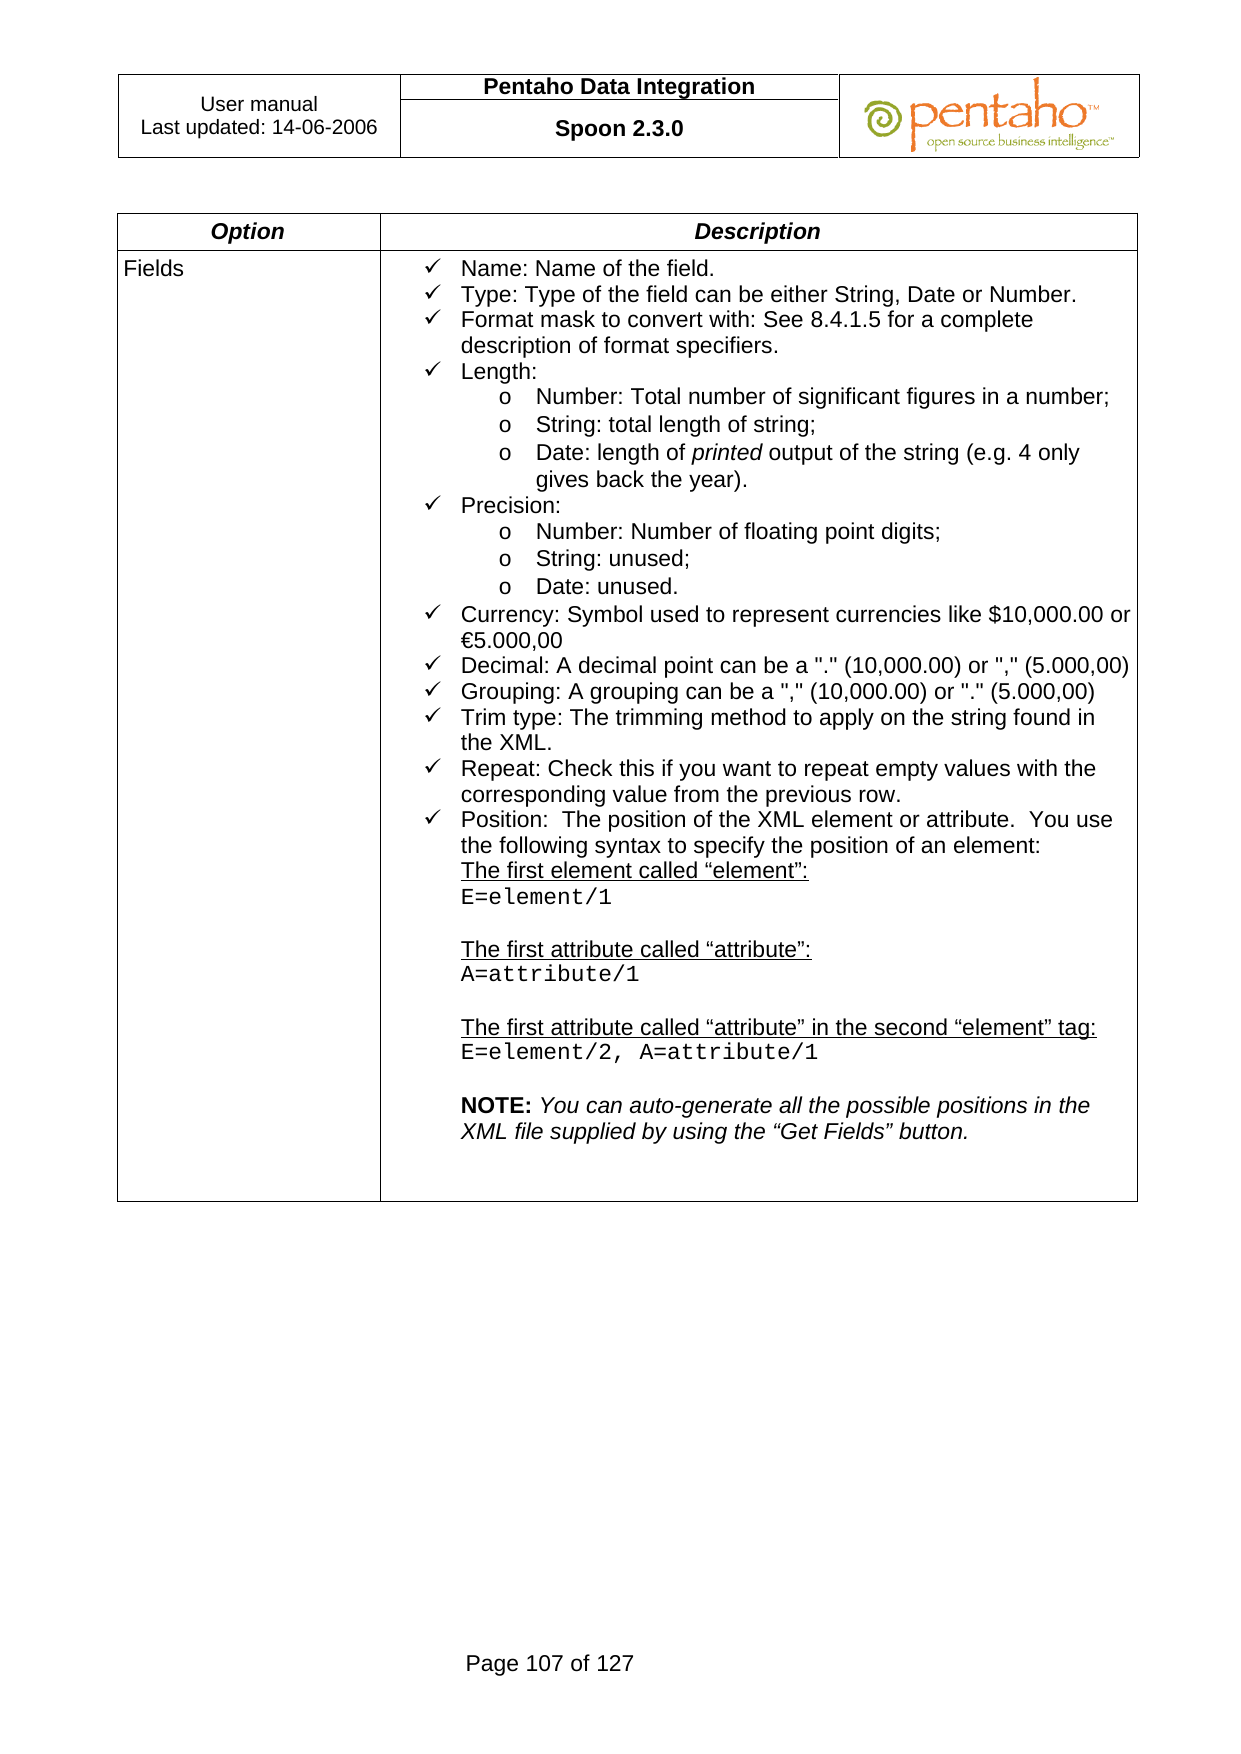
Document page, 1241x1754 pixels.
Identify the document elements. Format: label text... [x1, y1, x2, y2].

table_header Option [118, 214, 380, 250]
table_cell Name: Name of the field. Type: Type of the field can be either String, Date or Number. Format mask to convert with: See 8.4.1.5 for a complete description of format specifiers. Length: Number: Total number of significant figures in a number; String: total length of string; Date: length of printed output of the string (e.g. 4 only gives back the year). Precision: Number: Number of floating point digits; String: unused; Date: unused. Currency: Symbol used to represent currencies like $10,000.00 or €5.000,00 Decimal: A decimal point can be a "." (10,000.00) or "," (5.000,00) Grouping: A grouping can be a "," (10,000.00) or "." (5.000,00) Trim type: The trimming method to apply on the string found in the XML. Repeat: Check this if you want to repeat empty values with the corresponding value from the previous row. Position: The position of the XML element or attribute. You use the following syntax to specify the position of an element: The first element called “element”: E=element/1 The first attribute called “attribute”: A=attribute/1 The first attribute called “attribute” in the second “element” tag: E=element/2, A=attribute/1 NOTE: You can auto-generate all the possible positions in the XML file supplied by using the “Get Fields” button. [381, 251, 1137, 1201]
table_cell Fields [118, 251, 380, 1201]
table_header Description [381, 214, 1137, 250]
